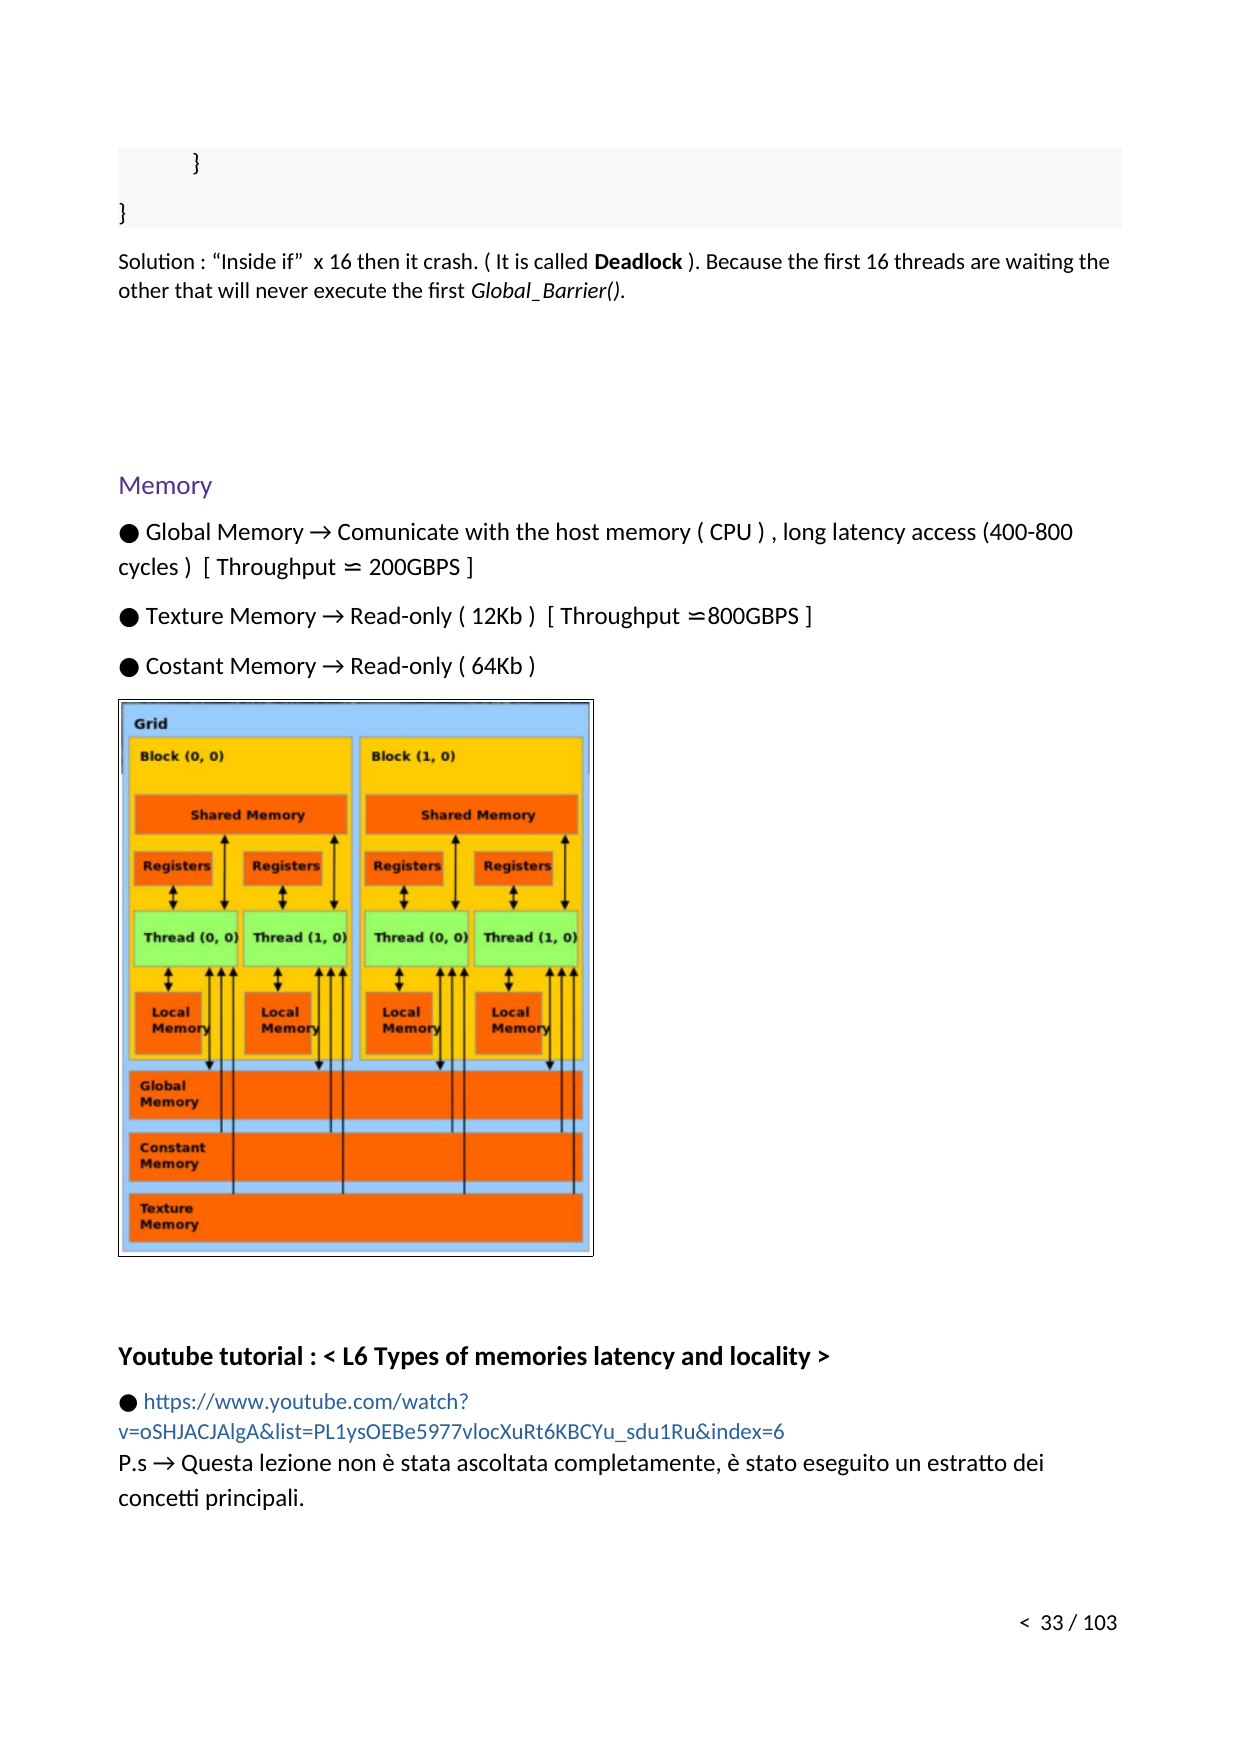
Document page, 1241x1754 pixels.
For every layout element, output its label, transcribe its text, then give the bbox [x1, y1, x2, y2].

subtitle Youtube tutorial : < L6 Types of memories latency and locality > [118, 1339, 1122, 1372]
text ● Global Memory → Comunicate with the host memory ( CPU ) , long latency access (400-800 cycles ) [ Throughput ⋍ 200GBPS ] [118, 516, 1122, 581]
picture [121, 702, 590, 1253]
subtitle Memory [118, 468, 1122, 501]
text P.s → Questa lezione non è stata ascoltata completamente, è stato eseguito un estratto dei concetti principali. [118, 1447, 1122, 1512]
text ● Costant Memory → Read-only ( 64Kb ) [118, 650, 1122, 680]
text ● Texture Memory → Read-only ( 12Kb ) [ Throughput ⋍800GBPS ] [118, 600, 1122, 631]
text } [118, 148, 1122, 178]
text ● https://www.youtube.com/watch?v=oSHJACJAlgA&list=PL1ysOEBe5977vlocXuRt6KBCYu_sdu1Ru&index=6 [118, 1387, 1122, 1445]
text Solution : “Inside if” x 16 then it crash. ( It is called Deadlock ). Because the first 16 threads are waiting the other that will never execute the first Global_Barrier(). [118, 247, 1122, 305]
text } [118, 197, 1122, 228]
